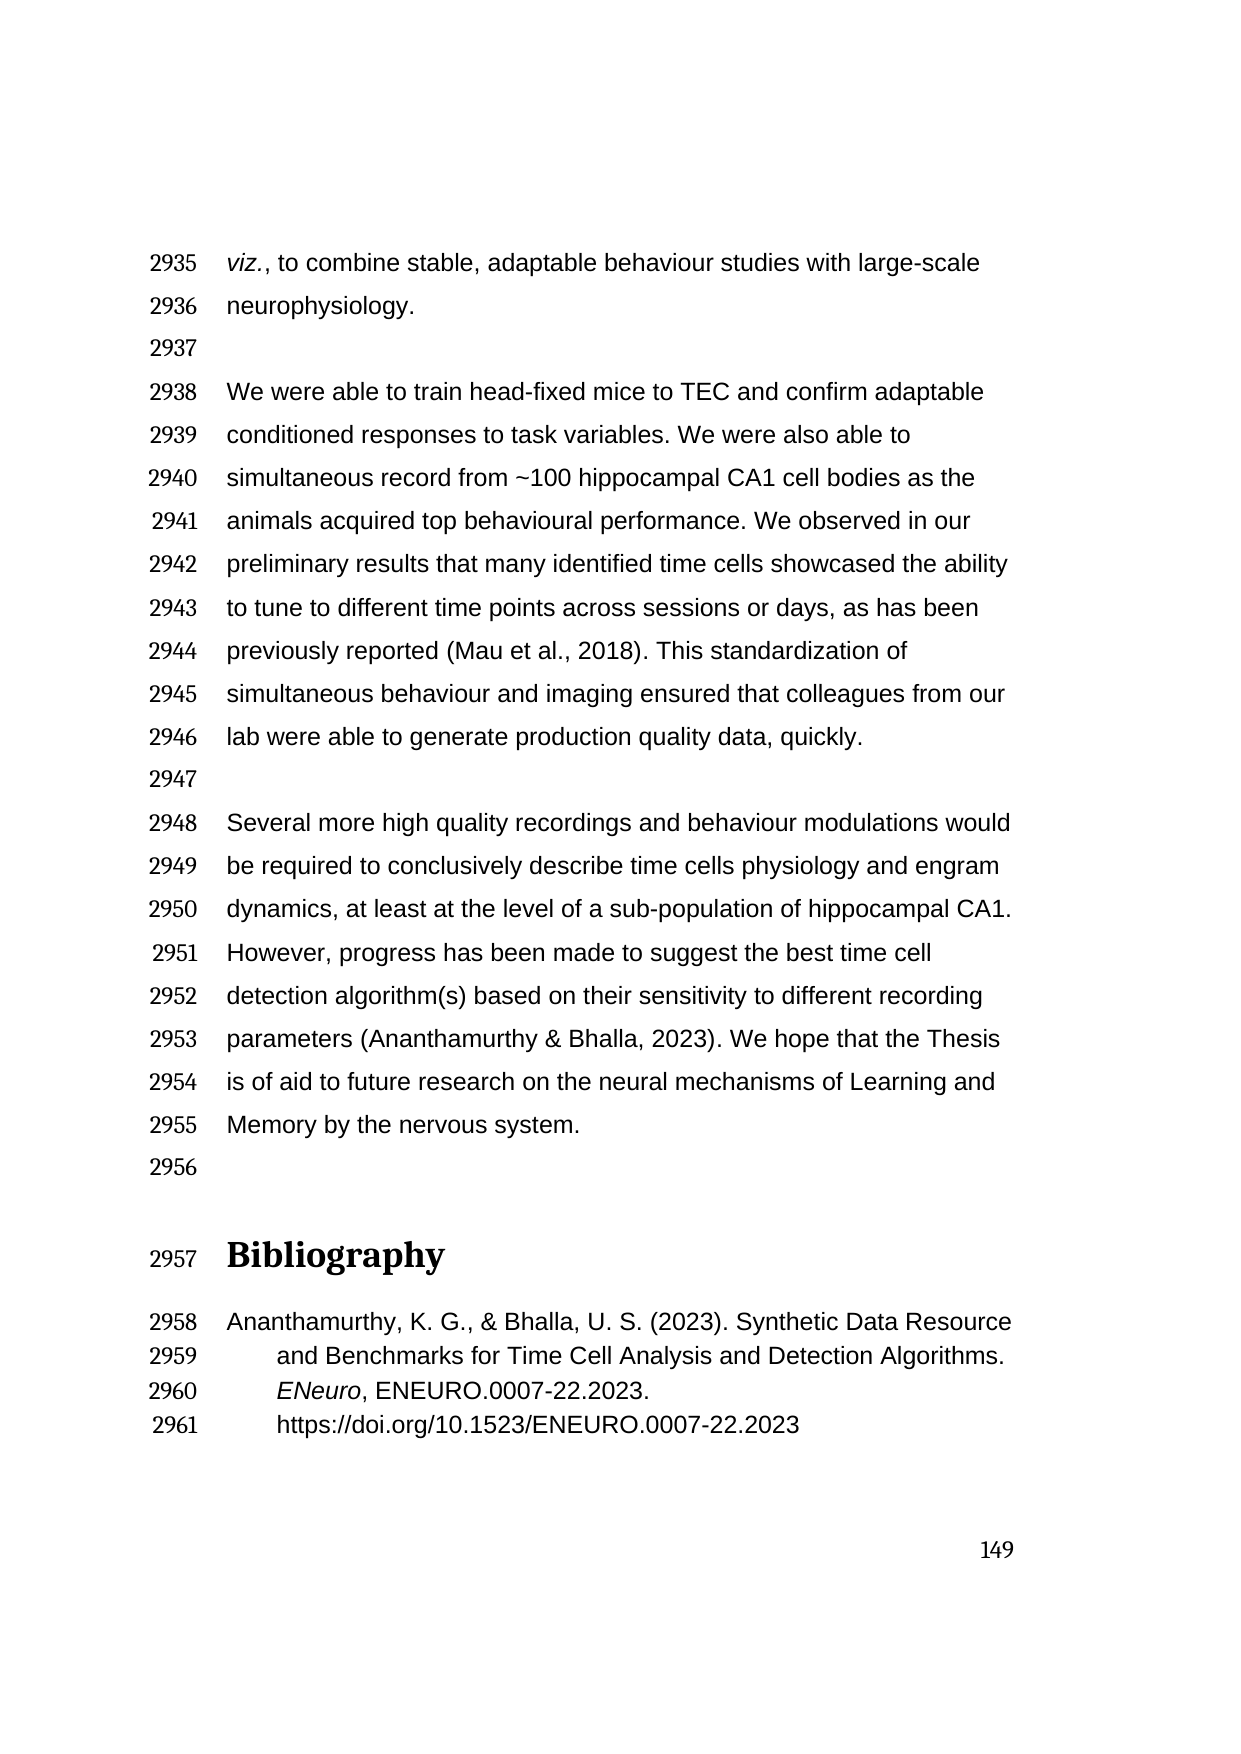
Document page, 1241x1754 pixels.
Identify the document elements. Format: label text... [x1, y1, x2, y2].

text We were able to train head-fixed mice to TEC and confirm adaptable conditioned responses to task variables. We were also able to simultaneous record from ~100 hippocampal CA1 cell bodies as the animals acquired top behavioural performance. We observed in our preliminary results that many identified time cells showcased the ability to tune to different time points across sessions or days, as has been previously reported (Mau et al., 2018)⁠. This standardization of simultaneous behaviour and imaging ensured that colleagues from our lab were able to generate production quality data, quickly. [226, 377, 1014, 751]
subtitle Bibliography [226, 1234, 1014, 1277]
text viz., to combine stable, adaptable behaviour studies with large-scale neurophysiology. [226, 248, 1014, 319]
text Ananthamurthy, K. G., & Bhalla, U. S. (2023). Synthetic Data Resource and Benchmarks for Time Cell Analysis and Detection Algorithms. ENeuro, ENEURO.0007-22.2023. https://doi.org/10.1523/ENEURO.0007-22.2023 [226, 1307, 1014, 1439]
text Several more high quality recordings and behaviour modulations would be required to conclusively describe time cells physiology and engram dynamics, at least at the level of a sub-population of hippocampal CA1. However, progress has been made to suggest the best time cell detection algorithm(s) based on their sensitivity to different recording parameters (Ananthamurthy & Bhalla, 2023)⁠⁠. We hope that the Thesis is of aid to future research on the neural mechanisms of Learning and Memory by the nervous system. [226, 808, 1014, 1139]
